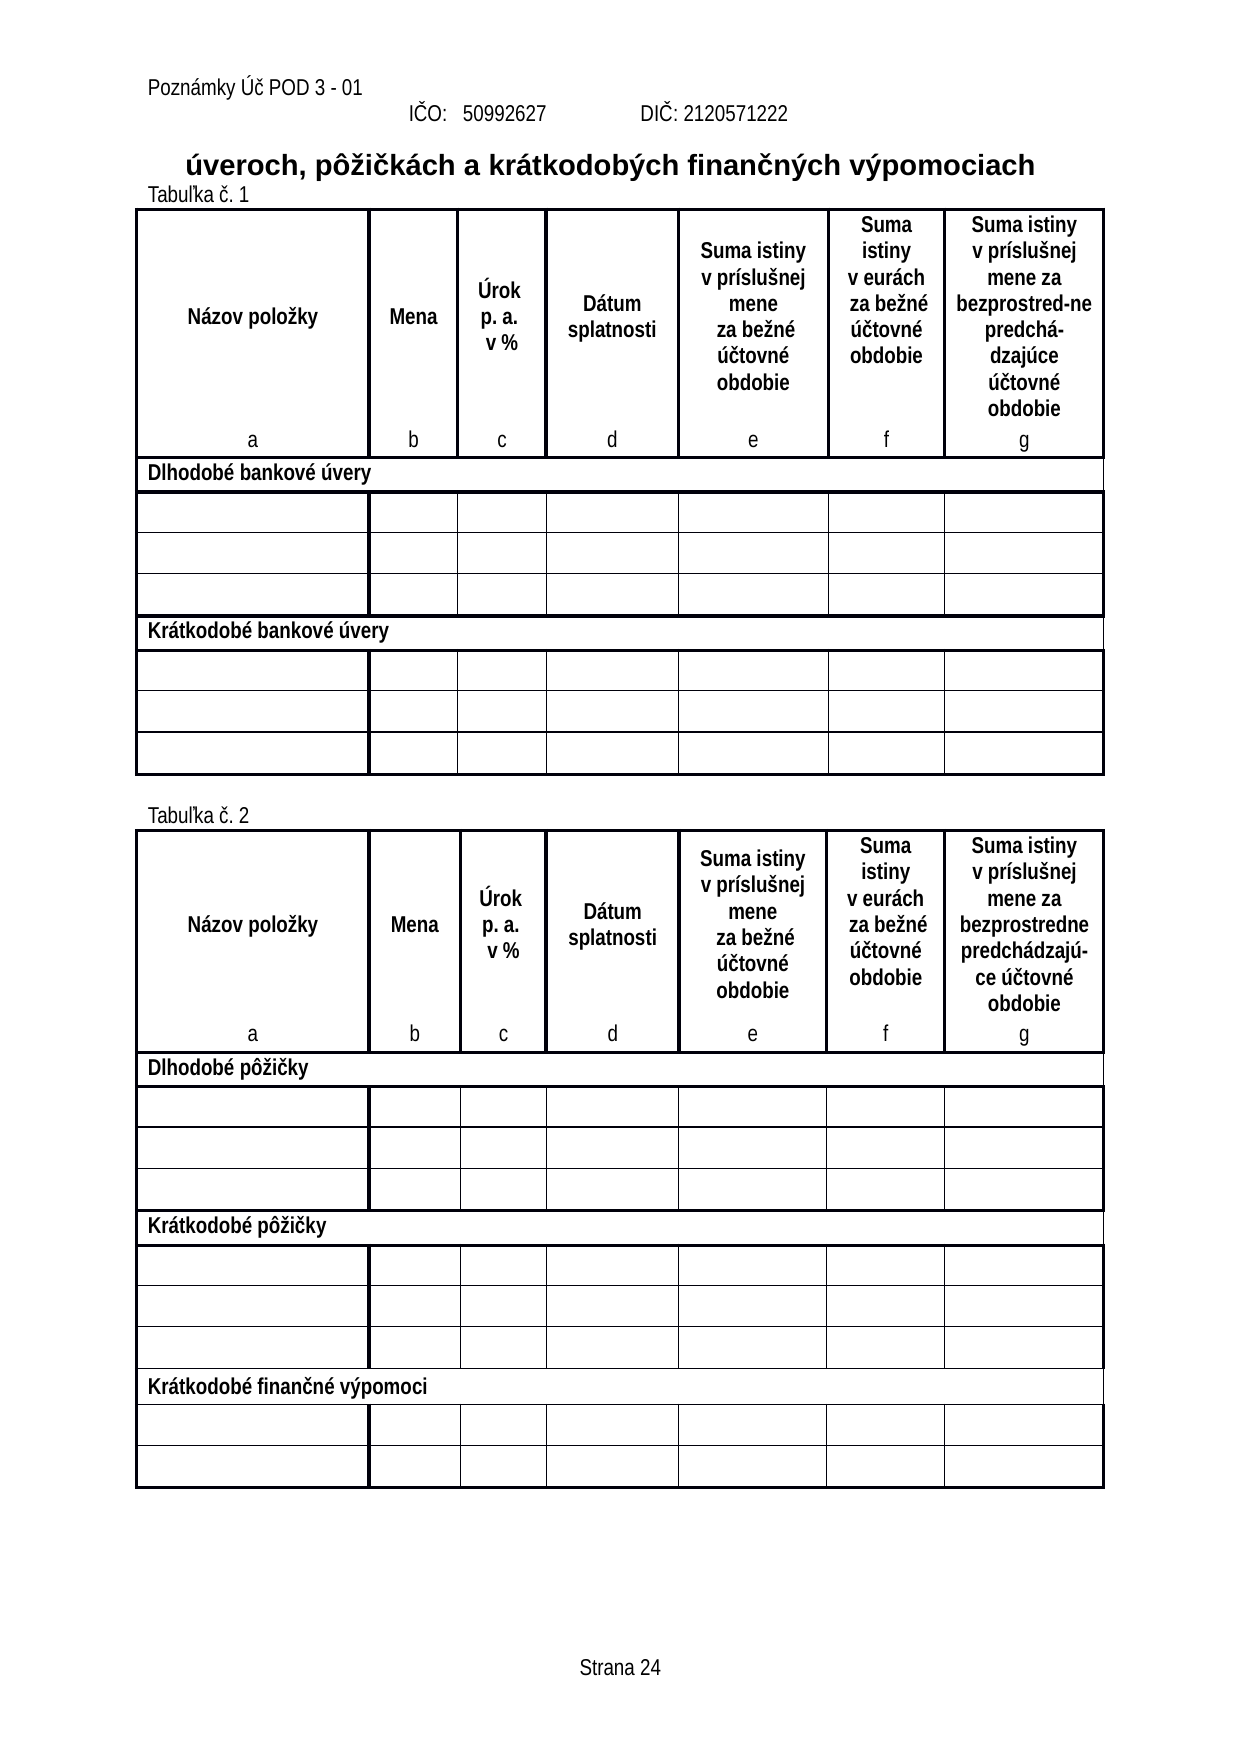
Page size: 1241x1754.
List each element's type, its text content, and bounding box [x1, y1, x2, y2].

table_cell Dlhodobé bankové úvery [138, 459, 1103, 490]
table_cell [371, 1247, 460, 1285]
table_cell [371, 691, 457, 731]
table_cell [679, 1286, 826, 1326]
table_cell c [459, 422, 544, 456]
text Tabuľka č. 2 [148, 802, 1092, 829]
table_cell [547, 1405, 678, 1445]
table_cell [679, 1128, 826, 1168]
table_cell [679, 1405, 826, 1445]
table_cell [461, 1327, 546, 1367]
table_cell b [371, 1016, 459, 1051]
table_cell [547, 1247, 678, 1285]
table_cell [945, 1128, 1102, 1168]
table_cell [138, 691, 367, 731]
table_cell [827, 1327, 944, 1367]
table_cell [945, 574, 1102, 614]
table_cell [458, 533, 546, 573]
table_cell [827, 1405, 944, 1445]
table_cell a [138, 1016, 367, 1051]
table_cell e [681, 1016, 825, 1051]
table_cell [829, 652, 944, 690]
table_cell [945, 652, 1102, 690]
table_cell [138, 733, 367, 773]
table_cell [945, 1088, 1102, 1126]
table_cell [547, 691, 678, 731]
table_cell [829, 574, 944, 614]
table_cell [679, 574, 828, 614]
table_cell [829, 733, 944, 773]
table_cell [458, 652, 546, 690]
table_cell [547, 1088, 678, 1126]
table_cell [138, 533, 367, 573]
table_cell [138, 1327, 367, 1367]
table_cell [138, 1247, 367, 1285]
table_cell [945, 533, 1102, 573]
table_cell [679, 652, 828, 690]
table_cell [138, 652, 367, 690]
table_cell [458, 574, 546, 614]
table_header Mena [371, 211, 456, 422]
table_cell [138, 1128, 367, 1168]
table_cell f [830, 422, 943, 456]
table_cell [547, 1169, 678, 1209]
table_cell Dlhodobé pôžičky [138, 1054, 1103, 1085]
table_header Suma istiny v príslušnej mene za bežné účtovné obdobie [681, 832, 825, 1016]
table_cell [679, 1327, 826, 1367]
table_cell [945, 494, 1102, 532]
table_header Suma istiny v príslušnej mene za bezprostredne predchádzajú-ce účtovné obdobie [946, 832, 1102, 1016]
table_header Dátum splatnosti [548, 832, 677, 1016]
table_cell Krátkodobé finančné výpomoci [138, 1369, 1103, 1403]
table_cell [547, 1286, 678, 1326]
table_header Názov položky [138, 832, 367, 1016]
table_cell [945, 1169, 1102, 1209]
table_cell b [371, 422, 456, 456]
table_cell g [946, 422, 1102, 456]
table_cell [945, 1247, 1102, 1285]
table_cell [458, 691, 546, 731]
table_cell a [138, 422, 367, 456]
table_cell [679, 533, 828, 573]
table_cell [371, 533, 457, 573]
table_header Úrok p. a. v % [459, 211, 544, 422]
table_cell d [548, 422, 677, 456]
table_cell [547, 1446, 678, 1486]
table_cell [458, 733, 546, 773]
table_cell [461, 1286, 546, 1326]
table_cell g [946, 1016, 1102, 1051]
table_cell e [680, 422, 827, 456]
title úveroch, pôžičkách a krátkodobých finančných výpomociach [148, 148, 1092, 181]
table_cell [679, 733, 828, 773]
table_cell [679, 691, 828, 731]
table_cell [138, 574, 367, 614]
table_cell [827, 1446, 944, 1486]
table_header Suma istiny v eurách za bežné účtovné obdobie [830, 211, 943, 422]
table_cell [371, 1286, 460, 1326]
table_cell [371, 574, 457, 614]
table_cell [458, 494, 546, 532]
table_cell [138, 494, 367, 532]
table_cell [945, 733, 1102, 773]
table_cell [138, 1286, 367, 1326]
table_cell [461, 1128, 546, 1168]
table_cell [138, 1169, 367, 1209]
table_cell [945, 1327, 1102, 1367]
table_header Názov položky [138, 211, 367, 422]
table_cell c [462, 1016, 544, 1051]
table_cell [679, 1088, 826, 1126]
table_cell [371, 733, 457, 773]
text Tabuľka č. 1 [148, 181, 1092, 208]
table_cell [371, 1446, 460, 1486]
table_header Suma istiny v príslušnej mene za bežné účtovné obdobie [680, 211, 827, 422]
table_header Dátum splatnosti [548, 211, 677, 422]
table_cell [827, 1128, 944, 1168]
table_cell [945, 1446, 1102, 1486]
table_header Suma istiny v eurách za bežné účtovné obdobie [828, 832, 943, 1016]
table_cell [829, 691, 944, 731]
table_cell [461, 1169, 546, 1209]
table_cell Krátkodobé pôžičky [138, 1212, 1103, 1243]
table_cell [461, 1247, 546, 1285]
table_header Úrok p. a. v % [462, 832, 544, 1016]
table_cell [547, 1128, 678, 1168]
table_cell [945, 691, 1102, 731]
table_cell [679, 1169, 826, 1209]
table_cell [461, 1405, 546, 1445]
table_header Suma istiny v príslušnej mene za bezprostred-ne predchá-dzajúce účtovné obdobie [946, 211, 1102, 422]
table_cell d [548, 1016, 677, 1051]
table_cell [138, 1088, 367, 1126]
table_cell [461, 1088, 546, 1126]
table_cell [138, 1405, 367, 1445]
table_cell [827, 1088, 944, 1126]
table_cell [371, 1327, 460, 1367]
table_cell [547, 652, 678, 690]
table_cell [371, 1128, 460, 1168]
table_cell [461, 1446, 546, 1486]
table_cell [827, 1169, 944, 1209]
table_cell Krátkodobé bankové úvery [138, 618, 1103, 649]
table_cell [945, 1405, 1102, 1445]
table_cell [827, 1286, 944, 1326]
table_cell [945, 1286, 1102, 1326]
table_cell [547, 494, 678, 532]
table_cell [547, 733, 678, 773]
table_cell [371, 652, 457, 690]
table_cell [371, 1169, 460, 1209]
table_cell [371, 494, 457, 532]
table_cell [547, 1327, 678, 1367]
table_cell [829, 494, 944, 532]
table_header Mena [371, 832, 459, 1016]
table_cell [679, 1446, 826, 1486]
table_cell [371, 1405, 460, 1445]
table_cell [138, 1446, 367, 1486]
table_cell [547, 574, 678, 614]
table_cell f [828, 1016, 943, 1051]
table_cell [827, 1247, 944, 1285]
table_cell [829, 533, 944, 573]
table_cell [371, 1088, 460, 1126]
table_cell [547, 533, 678, 573]
table_cell [679, 1247, 826, 1285]
table_cell [679, 494, 828, 532]
